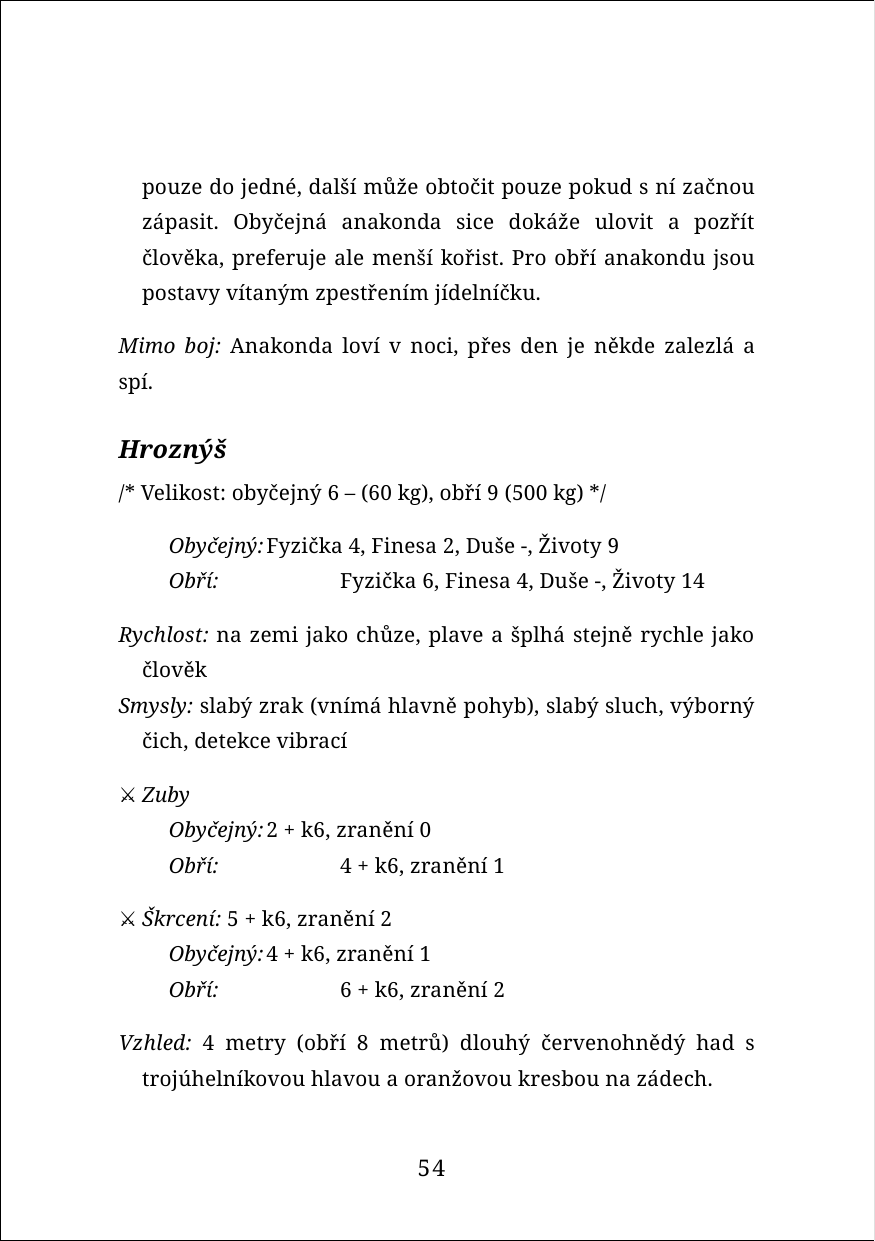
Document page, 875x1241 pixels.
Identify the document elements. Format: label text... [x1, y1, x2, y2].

text Rychlost: na zemi jako chůze, plave a šplhá stejně rychle jako člověk [118, 620, 756, 684]
text Obyčejný: 4 + k6, zranění 1 [168, 939, 756, 968]
text Obří: 6 + k6, zranění 2 [168, 975, 756, 1003]
subtitle Hroznýš [118, 432, 756, 466]
text Smysly: slabý zrak (vnímá hlavně pohyb), slabý sluch, výborný čich, detekce vibrací [118, 691, 756, 755]
text Vzhled: 4 metry (obří 8 metrů) dlouhý červenohnědý had s trojúhelníkovou hlavou a oranžovou kresbou na zádech. [118, 1028, 756, 1092]
text Mimo boj: Anakonda loví v noci, přes den je někde zalezlá a spí. [118, 332, 756, 396]
text ⚔ Zuby [118, 780, 756, 808]
text pouze do jedné, další může obtočit pouze pokud s ní začnou zápasit. Obyčejná anakonda sice dokáže ulovit a pozřít člověka, preferuje ale menší kořist. Pro obří anakondu jsou postavy vítaným zpestřením jídelníčku. [118, 172, 756, 307]
text /* Velikost: obyčejný 6 – (60 kg), obří 9 (500 kg) */ [118, 478, 756, 506]
text Obyčejný: Fyzička 4, Finesa 2, Duše -, Životy 9 [168, 531, 756, 559]
text Obří: Fyzička 6, Finesa 4, Duše -, Životy 14 [168, 567, 756, 595]
text ⚔ Škrcení: 5 + k6, zranění 2 [118, 904, 756, 932]
text Obyčejný: 2 + k6, zranění 0 [168, 815, 756, 844]
text Obří: 4 + k6, zranění 1 [168, 851, 756, 879]
